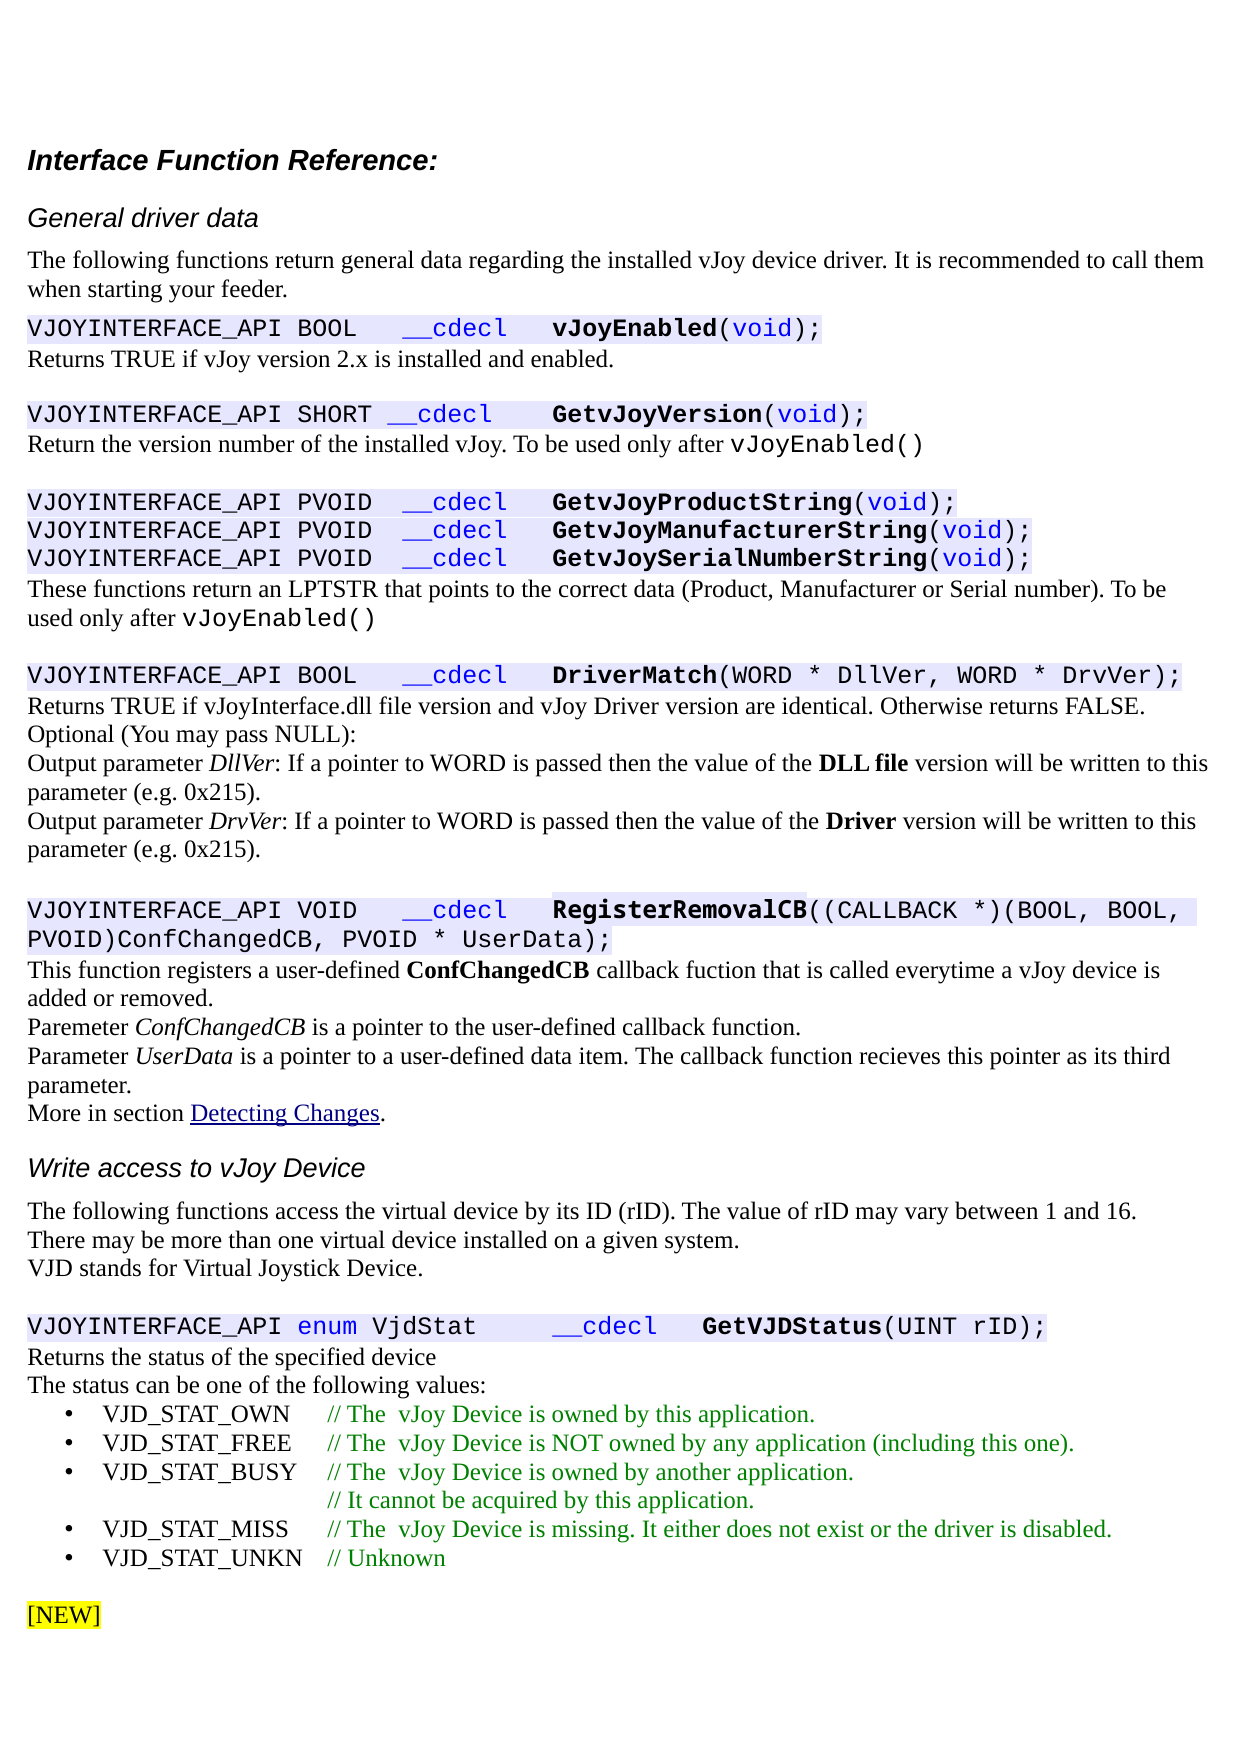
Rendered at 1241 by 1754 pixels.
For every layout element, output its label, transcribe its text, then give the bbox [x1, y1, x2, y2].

text [NEW] [27, 1601, 1209, 1629]
text Return the version number of the installed vJoy. To be used only after vJoyEnabled() [27, 429, 1209, 460]
text These functions return an LPTSTR that points to the correct data (Product, Manufacturer or Serial number). To be used only after vJoyEnabled() [27, 574, 1209, 634]
list VJD_STAT_BUSY // The vJoy Device is owned by another application. // It cannot be acquired by this application. [64, 1457, 1209, 1514]
text VJOYINTERFACE_API PVOID __cdecl GetvJoySerialNumberString(void); [27, 546, 1209, 574]
text Optional (You may pass NULL): [27, 719, 1209, 748]
text This function registers a user-defined ConfChangedCB callback fuction that is called everytime a vJoy device is added or removed. [27, 955, 1209, 1012]
text VJOYINTERFACE_API enum VjdStat __cdecl GetVJDStatus(UINT rID); [27, 1311, 1209, 1342]
text Returns TRUE if vJoy version 2.x is installed and enabled. [27, 344, 1209, 372]
text VJOYINTERFACE_API BOOL __cdecl DriverMatch(WORD * DllVer, WORD * DrvVer); [27, 662, 1209, 691]
text VJOYINTERFACE_API SHORT __cdecl GetvJoyVersion(void); [27, 401, 1209, 429]
subtitle Write access to vJoy Device [27, 1152, 1209, 1183]
text VJOYINTERFACE_API VOID __cdecl RegisterRemovalCB((CALLBACK *)(BOOL, BOOL, PVOID)ConfChangedCB, PVOID * UserData); [27, 892, 1209, 955]
text Output parameter DrvVer: If a pointer to WORD is passed then the value of the Driver version will be written to this parameter (e.g. 0x215). [27, 806, 1209, 863]
text There may be more than one virtual device installed on a given system. [27, 1225, 1209, 1253]
list VJD_STAT_MISS // The vJoy Device is missing. It either does not exist or the driver is disabled. [64, 1514, 1209, 1543]
text The status can be one of the following values: [27, 1371, 1209, 1399]
text Parameter UserData is a pointer to a user-defined data item. The callback function recieves this pointer as its third parameter. [27, 1041, 1209, 1098]
list VJD_STAT_OWN // The vJoy Device is owned by this application. [64, 1399, 1209, 1428]
text More in section Detecting Changes. [27, 1098, 1209, 1127]
text The following functions access the virtual device by its ID (rID). The value of rID may vary between 1 and 16. [27, 1196, 1209, 1225]
text VJOYINTERFACE_API PVOID __cdecl GetvJoyProductString(void); [27, 489, 1209, 517]
text VJD stands for Virtual Joystick Device. [27, 1253, 1209, 1282]
list VJD_STAT_FREE // The vJoy Device is NOT owned by any application (including this one). [64, 1428, 1209, 1457]
subtitle General driver data [27, 202, 1209, 233]
subtitle Interface Function Reference: [27, 143, 1209, 177]
text Returns the status of the specified device [27, 1342, 1209, 1371]
text VJOYINTERFACE_API BOOL __cdecl vJoyEnabled(void); [27, 315, 1209, 344]
text VJOYINTERFACE_API PVOID __cdecl GetvJoyManufacturerString(void); [27, 517, 1209, 546]
text The following functions return general data regarding the installed vJoy device driver. It is recommended to call them when starting your feeder. [27, 245, 1209, 303]
list VJD_STAT_UNKN // Unknown [64, 1543, 1209, 1572]
text Returns TRUE if vJoyInterface.dll file version and vJoy Driver version are identical. Otherwise returns FALSE. [27, 691, 1209, 719]
text Output parameter DllVer: If a pointer to WORD is passed then the value of the DLL file version will be written to this parameter (e.g. 0x215). [27, 748, 1209, 806]
text Paremeter ConfChangedCB is a pointer to the user-defined callback function. [27, 1012, 1209, 1041]
